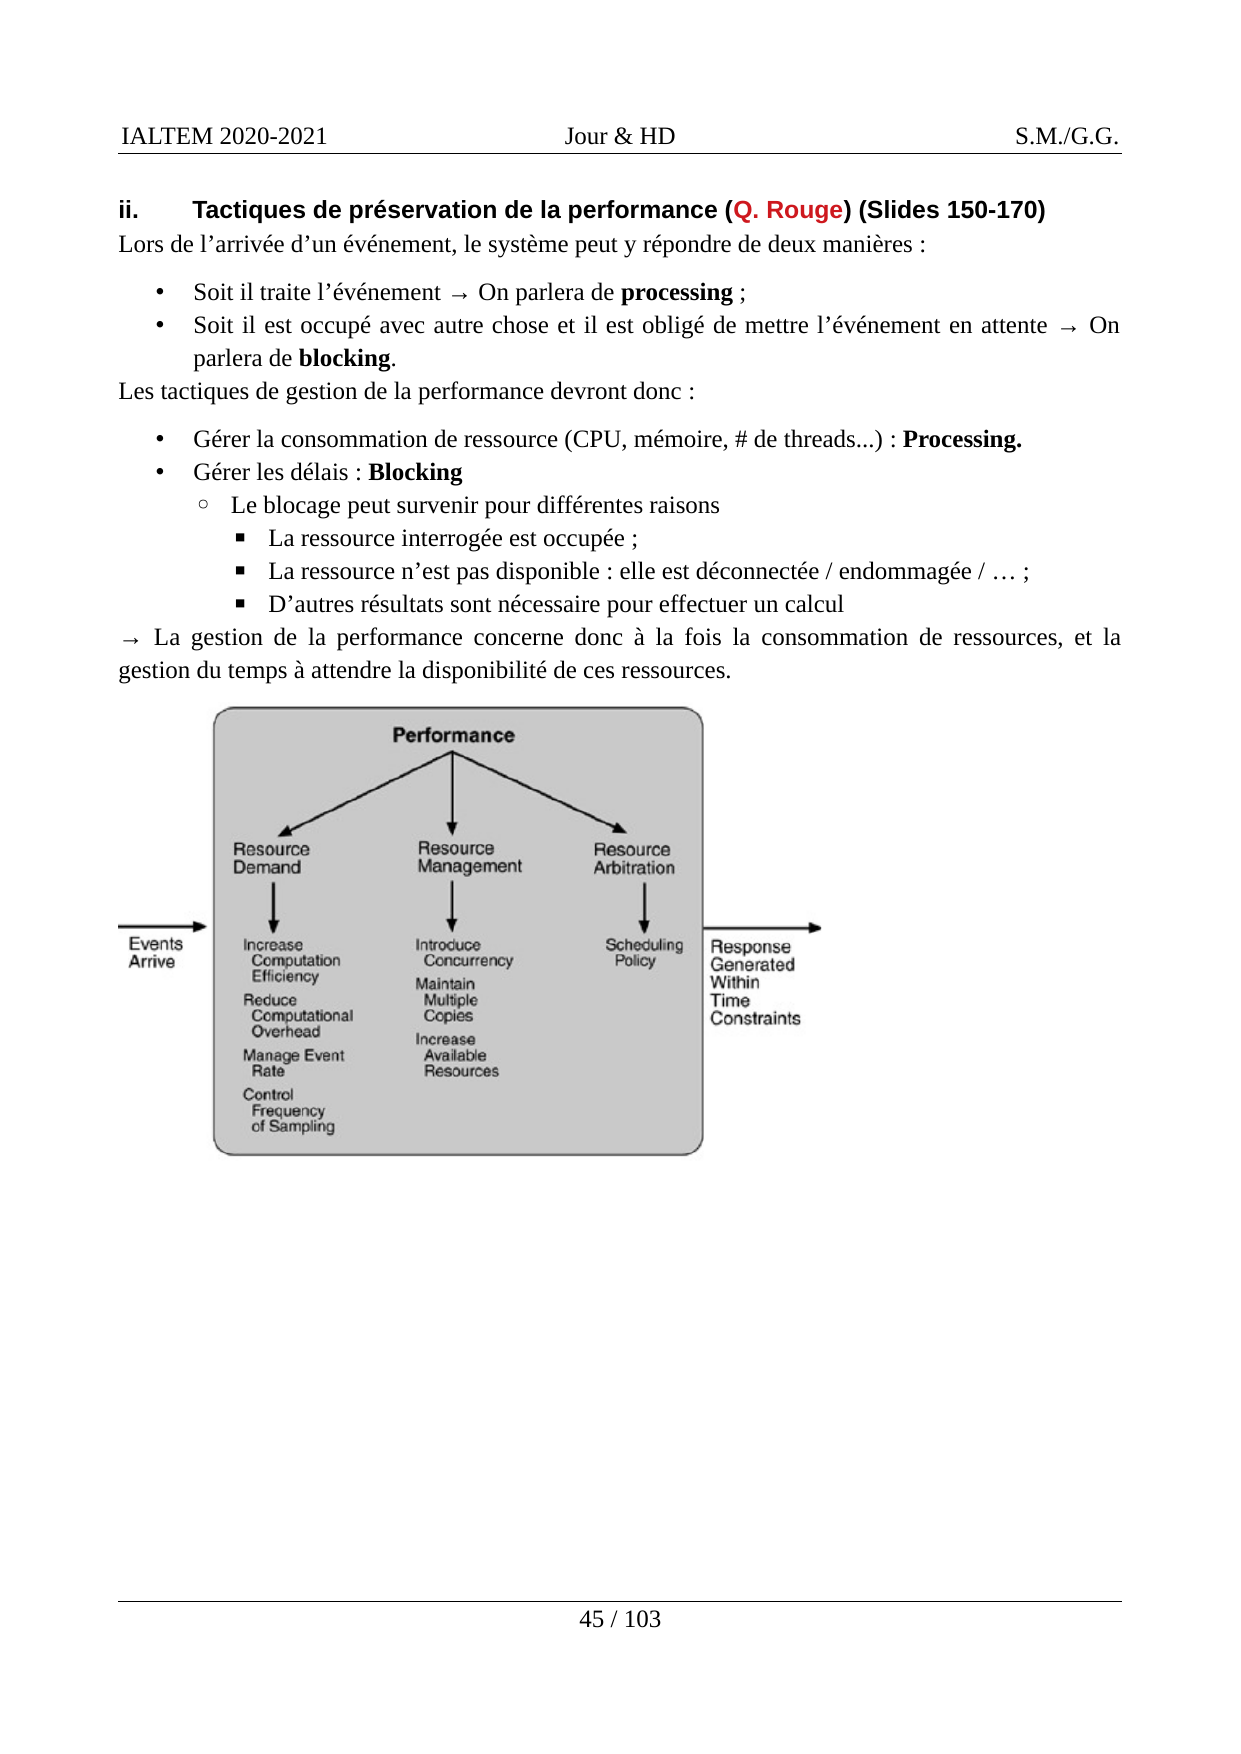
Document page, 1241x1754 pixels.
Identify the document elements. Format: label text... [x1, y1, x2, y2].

list Gérer la consommation de ressource (CPU, mémoire, # de threads...) : Processing. [156, 424, 1122, 453]
picture [118, 702, 822, 1163]
text → La gestion de la performance concerne donc à la fois la consommation de ressources, et la gestion du temps à attendre la disponibilité de ces ressources. [118, 622, 1122, 684]
list Le blocage peut survenir pour différentes raisons [193, 490, 1122, 519]
text Les tactiques de gestion de la performance devront donc : [118, 376, 1122, 405]
list Gérer les délais : Blocking [156, 457, 1122, 486]
list D’autres résultats sont nécessaire pour effectuer un calcul [231, 589, 1122, 618]
list La ressource interrogée est occupée ; [231, 523, 1122, 552]
text Lors de l’arrivée d’un événement, le système peut y répondre de deux manières : [118, 229, 1122, 258]
list Soit il est occupé avec autre chose et il est obligé de mettre l’événement en attente → On parlera de blocking. [156, 310, 1122, 372]
list Soit il traite l’événement → On parlera de processing ; [156, 277, 1122, 306]
subtitle Tactiques de préservation de la performance (Q. Rouge) (Slides 150-170) [118, 195, 1122, 223]
list La ressource n’est pas disponible : elle est déconnectée / endommagée / … ; [231, 556, 1122, 585]
